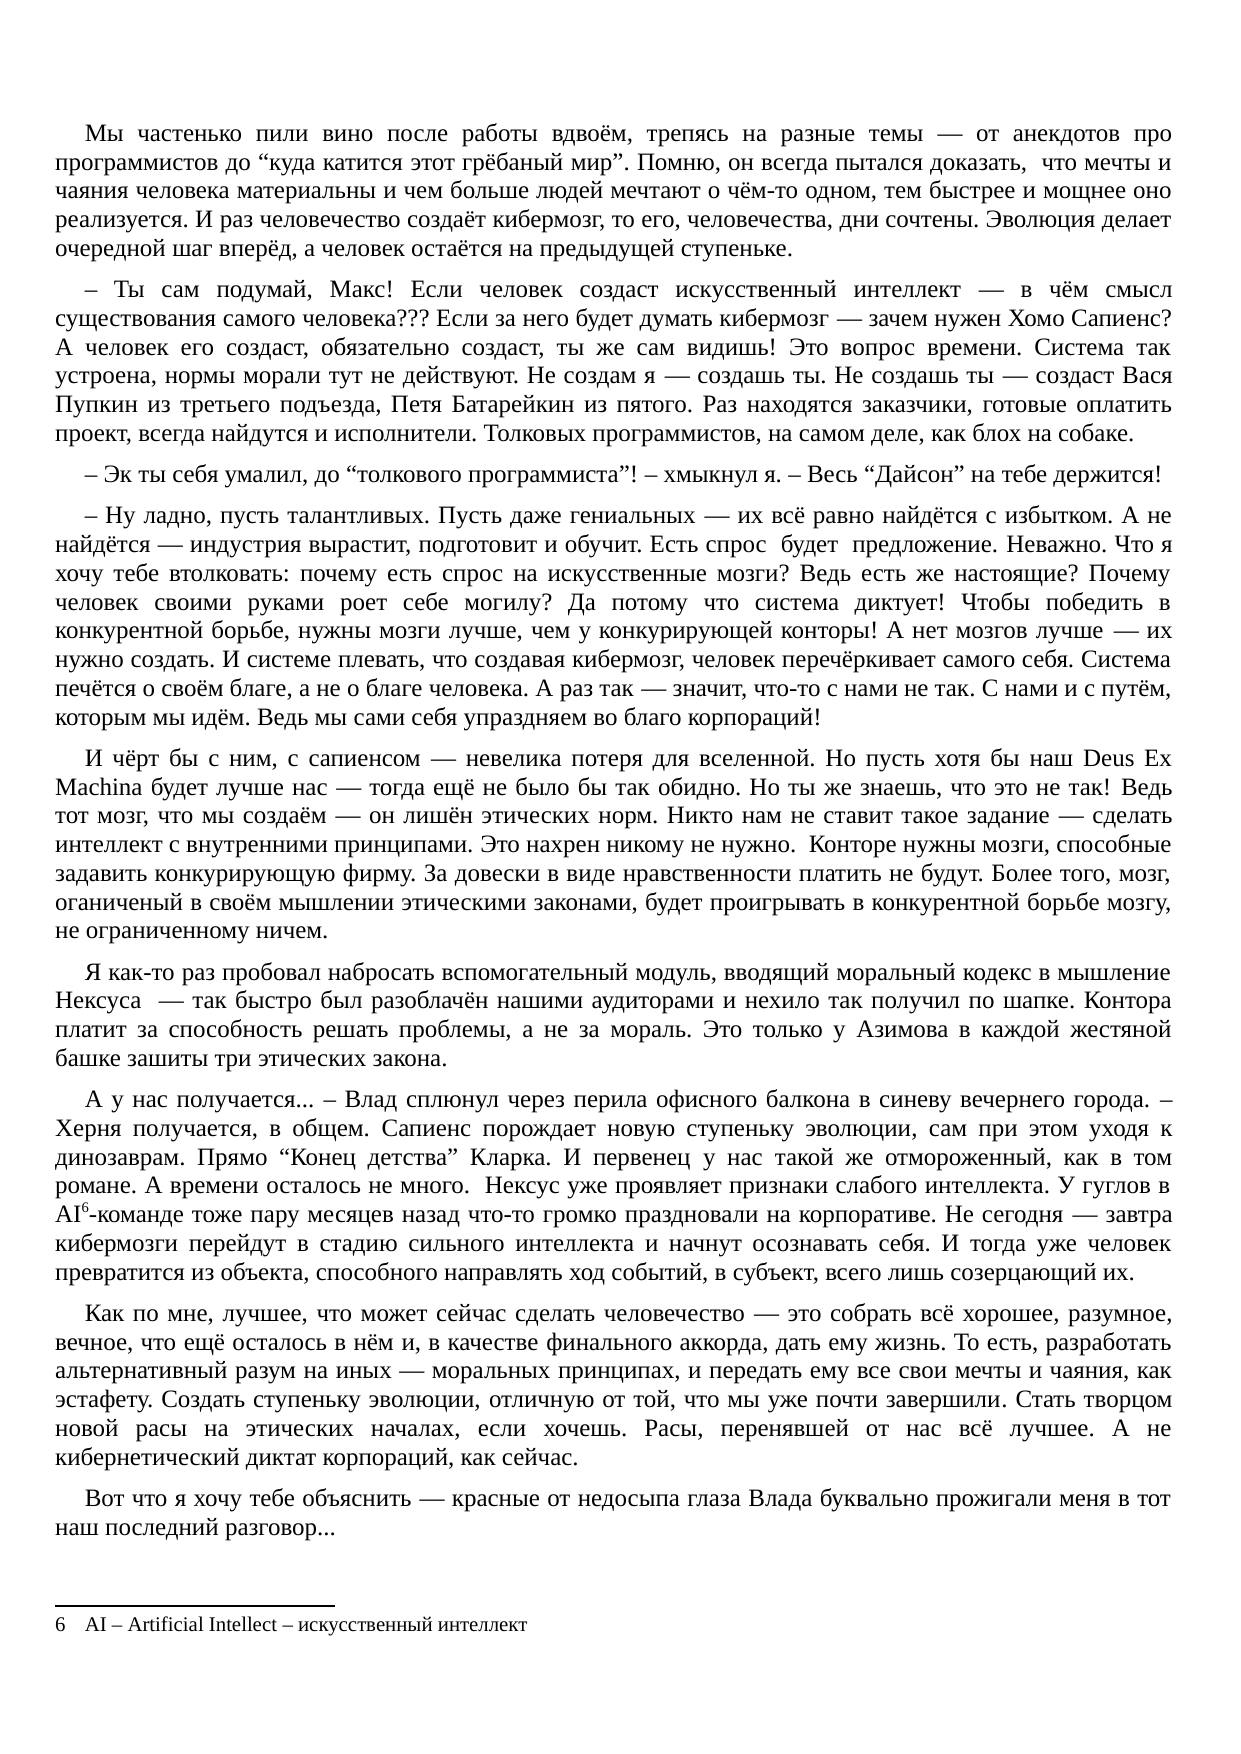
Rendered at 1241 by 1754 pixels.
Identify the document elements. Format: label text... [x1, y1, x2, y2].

text Как по мне, лучшее, что может сейчас сделать человечество — это собрать всё хорошее, разумное, вечное, что ещё осталось в нём и, в качестве финального аккорда, дать ему жизнь. То есть, разработать альтернативный разум на иных — моральных принципах, и передать ему все свои мечты и чаяния, как эстафету. Создать ступеньку эволюции, отличную от той, что мы уже почти завершили. Стать творцом новой расы на этических началах, если хочешь. Расы, перенявшей от нас всё лучшее. А не кибернетический диктат корпораций, как сейчас. [55, 1298, 1172, 1471]
text AI – Artificial Intellect – искусственный интеллект [55, 1612, 1172, 1636]
text – Ну ладно, пусть талантливых. Пусть даже гениальных — их всё равно найдётся с избытком. А не найдётся — индустрия вырастит, подготовит и обучит. Есть спрос будет предложение. Неважно. Что я хочу тебе втолковать: почему есть спрос на искусственные мозги? Ведь есть же настоящие? Почему человек своими руками роет себе могилу? Да потому что система диктует! Чтобы победить в конкурентной борьбе, нужны мозги лучше, чем у конкурирующей конторы! А нет мозгов лучше — их нужно создать. И системе плевать, что создавая кибермозг, человек перечёркивает самого себя. Система печётся о своём благе, а не о благе человека. А раз так — значит, что-то с нами не так. С нами и с путём, которым мы идём. Ведь мы сами себя упраздняем во благо корпораций! [55, 501, 1172, 731]
text Вот что я хочу тебе объяснить — красные от недосыпа глаза Влада буквально прожигали меня в тот наш последний разговор... [55, 1483, 1172, 1541]
text – Ты сам подумай, Макс! Если человек создаст искусственный интеллект — в чём смысл существования самого человека??? Если за него будет думать кибермозг — зачем нужен Хомо Сапиенс? А человек его создаст, обязательно создаст, ты же сам видишь! Это вопрос времени. Система так устроена, нормы морали тут не действуют. Не создам я — создашь ты. Не создашь ты — создаст Вася Пупкин из третьего подъезда, Петя Батарейкин из пятого. Раз находятся заказчики, готовые оплатить проект, всегда найдутся и исполнители. Толковых программистов, на самом деле, как блох на собаке. [55, 274, 1172, 447]
text – Эк ты себя умалил, до “толкового программиста”! – хмыкнул я. – Весь “Дайсон” на тебе держится! [55, 459, 1172, 488]
text И чёрт бы с ним, с сапиенсом — невелика потеря для вселенной. Но пусть хотя бы наш Deus Ex Machina будет лучше нас — тогда ещё не было бы так обидно. Но ты же знаешь, что это не так! Ведь тот мозг, что мы создаём — он лишён этических норм. Никто нам не ставит такое задание — сделать интеллект с внутренними принципами. Это нахрен никому не нужно. Конторе нужны мозги, способные задавить конкурирующую фирму. За довески в виде нравственности платить не будут. Более того, мозг, оганиченый в своём мышлении этическими законами, будет проигрывать в конкурентной борьбе мозгу, не ограниченному ничем. [55, 743, 1172, 944]
text Я как-то раз пробовал набросать вспомогательный модуль, вводящий моральный кодекс в мышление Нексуса — так быстро был разоблачён нашими аудиторами и нехило так получил по шапке. Контора платит за способность решать проблемы, а не за мораль. Это только у Азимова в каждой жестяной башке зашиты три этических закона. [55, 957, 1172, 1072]
text А у нас получается... – Влад сплюнул через перила офисного балкона в синеву вечернего города. – Херня получается, в общем. Сапиенс порождает новую ступеньку эволюции, сам при этом уходя к динозаврам. Прямо “Конец детства” Кларка. И первенец у нас такой же отмороженный, как в том романе. А времени осталось не много. Нексус уже проявляет признаки слабого интеллекта. У гуглов в AI-команде тоже пару месяцев назад что-то громко праздновали на корпоративе. Не сегодня — завтра кибермозги перейдут в стадию сильного интеллекта и начнут осознавать себя. И тогда уже человек превратится из объекта, способного направлять ход событий, в субъект, всего лишь созерцающий их. [55, 1084, 1172, 1286]
text Мы частенько пили вино после работы вдвоём, трепясь на разные темы — от анекдотов про программистов до “куда катится этот грёбаный мир”. Помню, он всегда пытался доказать, что мечты и чаяния человека материальны и чем больше людей мечтают о чём-то одном, тем быстрее и мощнее оно реализуется. И раз человечество создаёт кибермозг, то его, человечества, дни сочтены. Эволюция делает очередной шаг вперёд, а человек остаётся на предыдущей ступеньке. [55, 118, 1172, 262]
